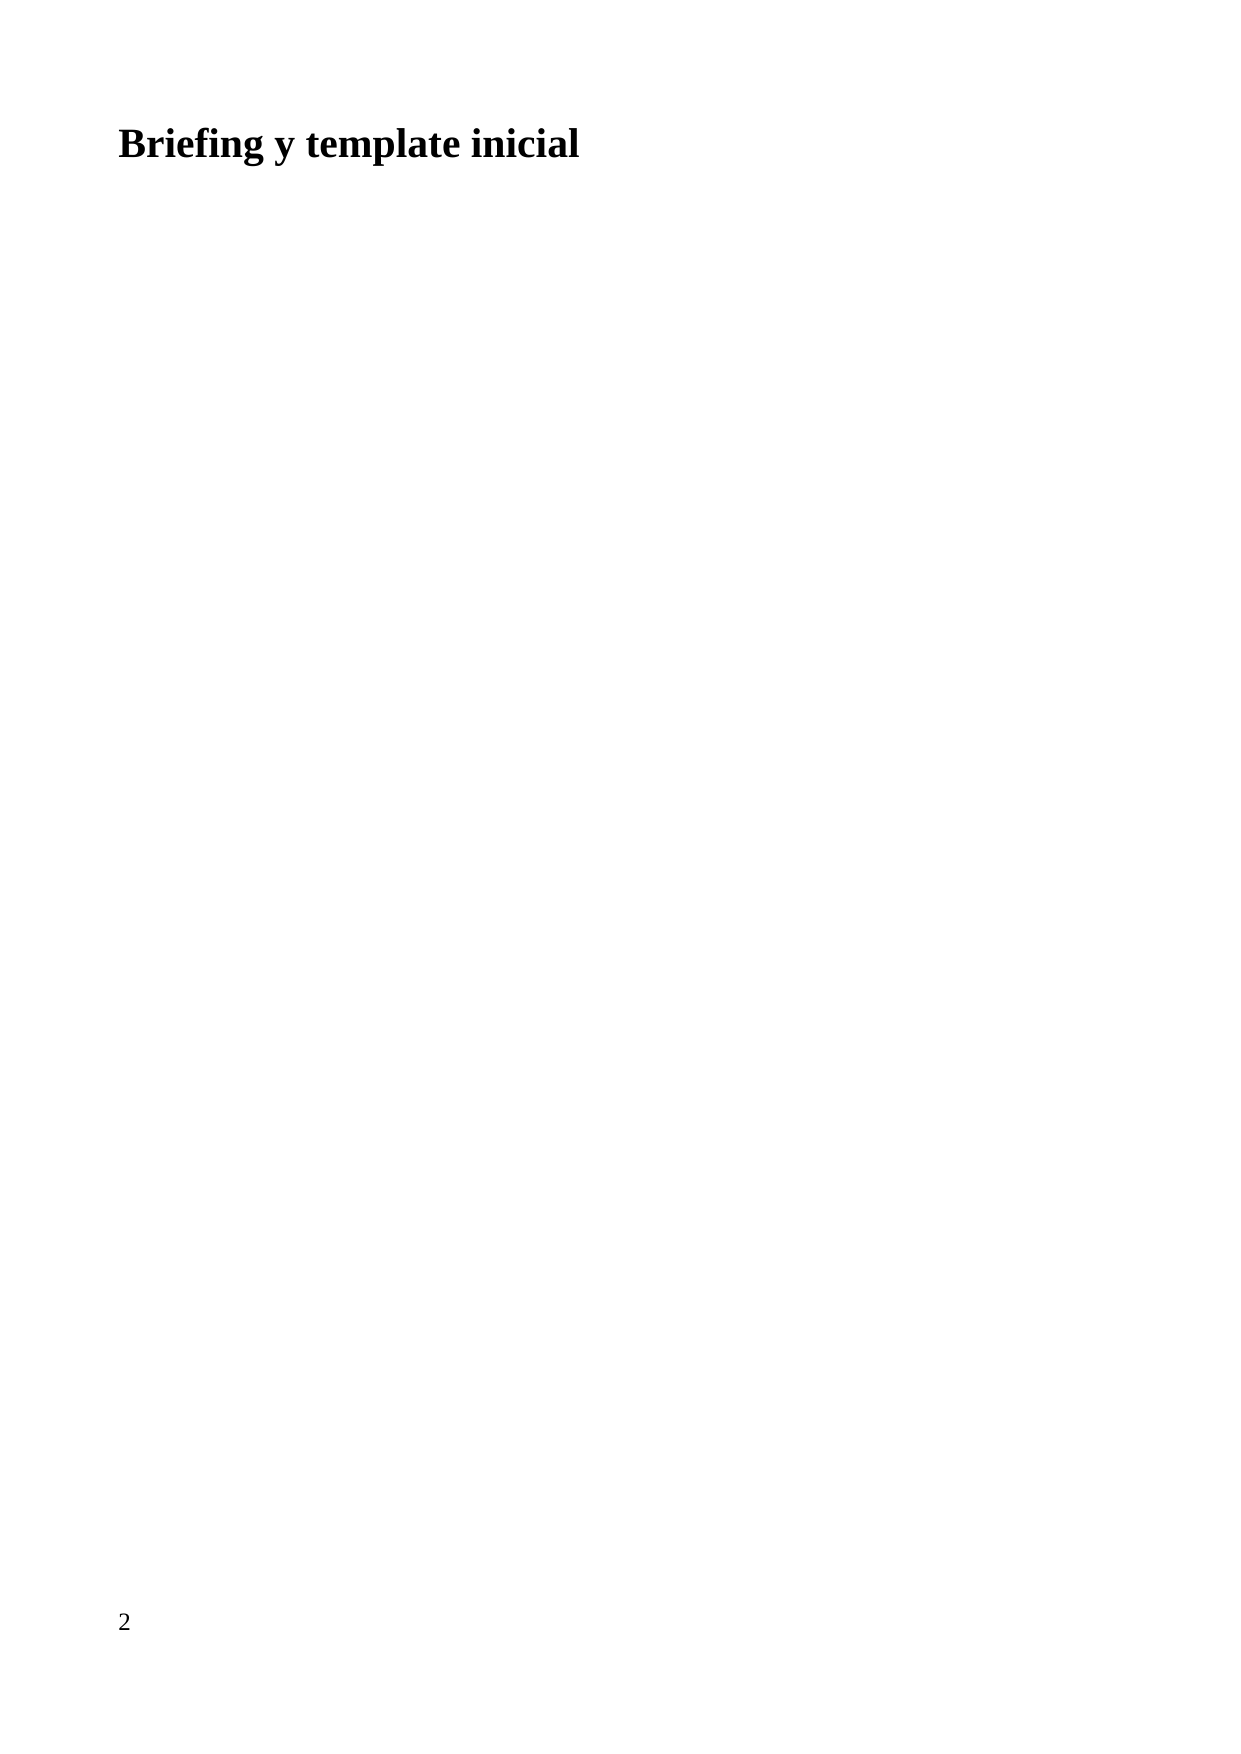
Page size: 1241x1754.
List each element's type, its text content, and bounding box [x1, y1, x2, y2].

subtitle Briefing y template inicial [118, 118, 1122, 166]
